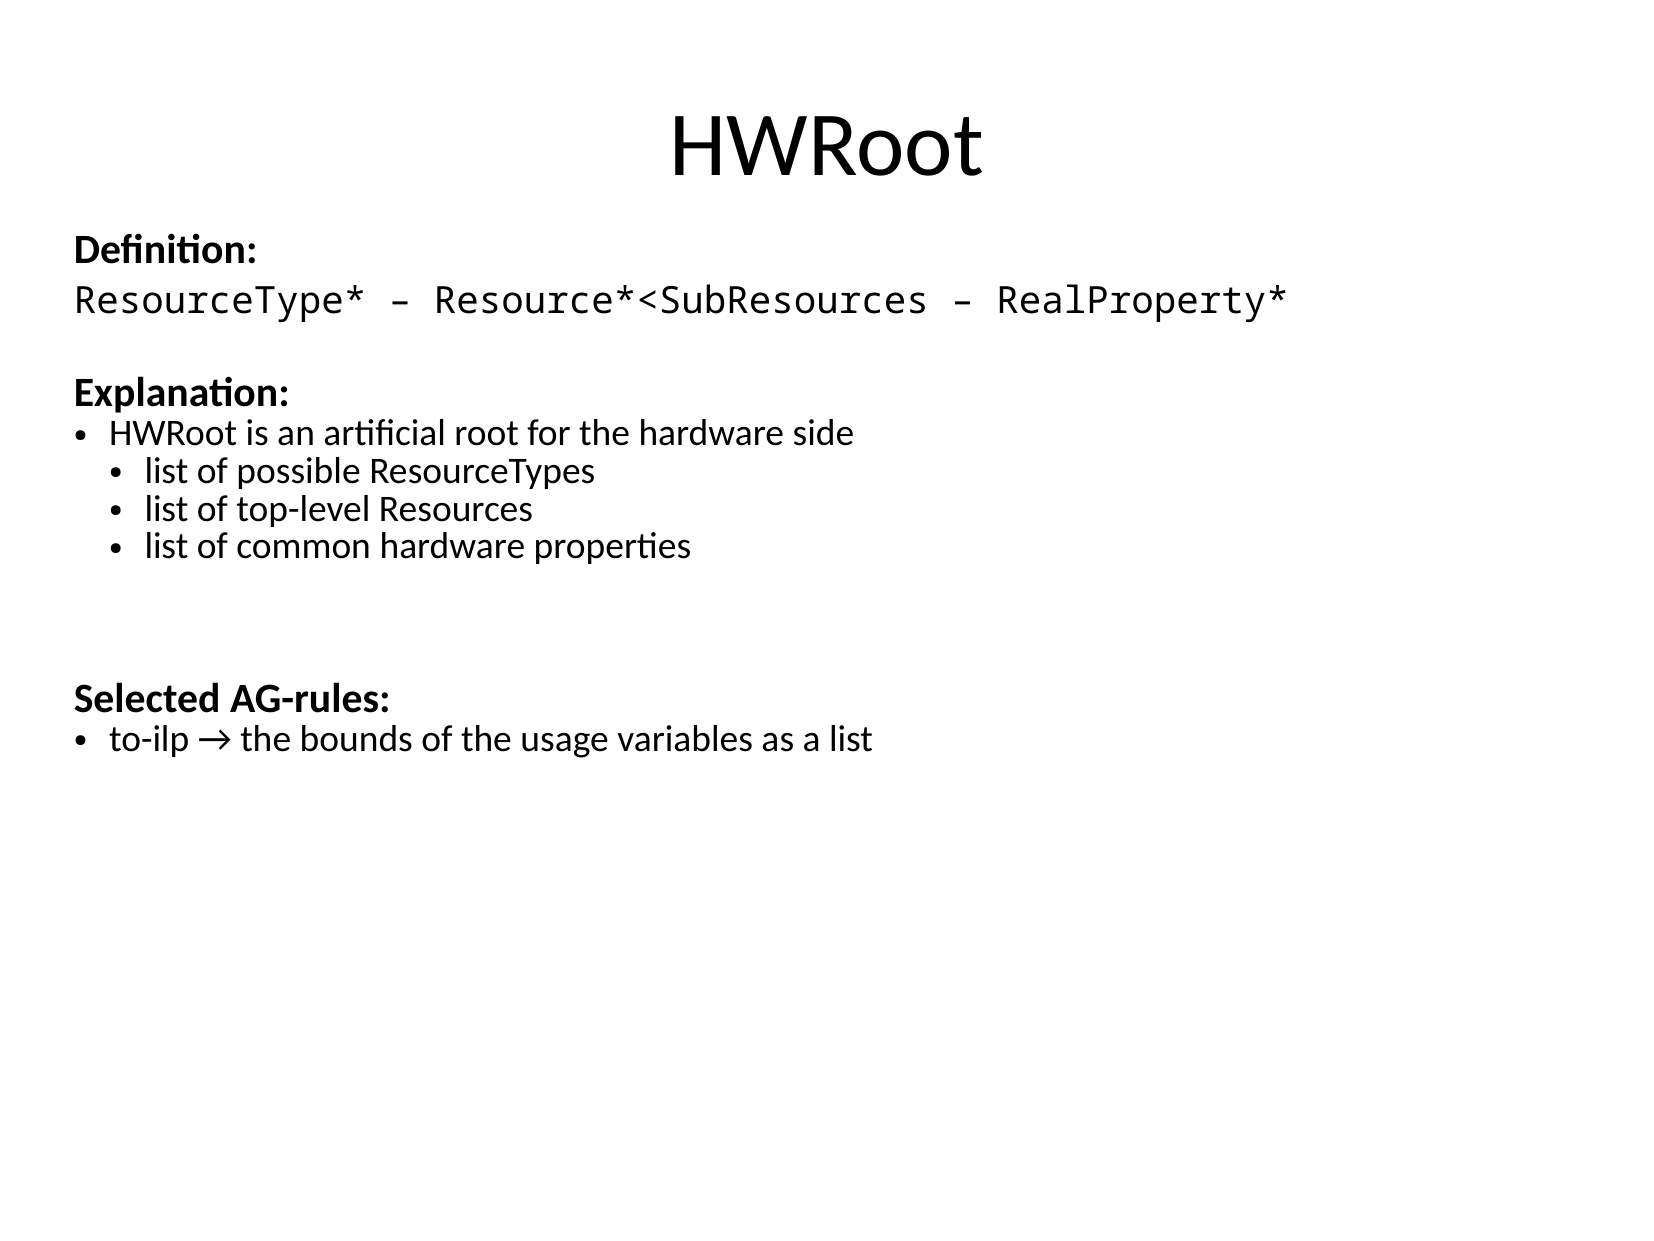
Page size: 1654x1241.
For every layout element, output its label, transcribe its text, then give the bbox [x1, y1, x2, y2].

text_box Definition: ResourceType* – Resource*<SubResources – RealProperty* Explanation: HWRoot is an artificial root for the hardware side list of possible ResourceTypes list of top-level Resources list of common hardware properties Selected AG-rules: to-ilp → the bounds of the usage variables as a list [59, 224, 1595, 753]
title HWRoot [82, 49, 1571, 224]
